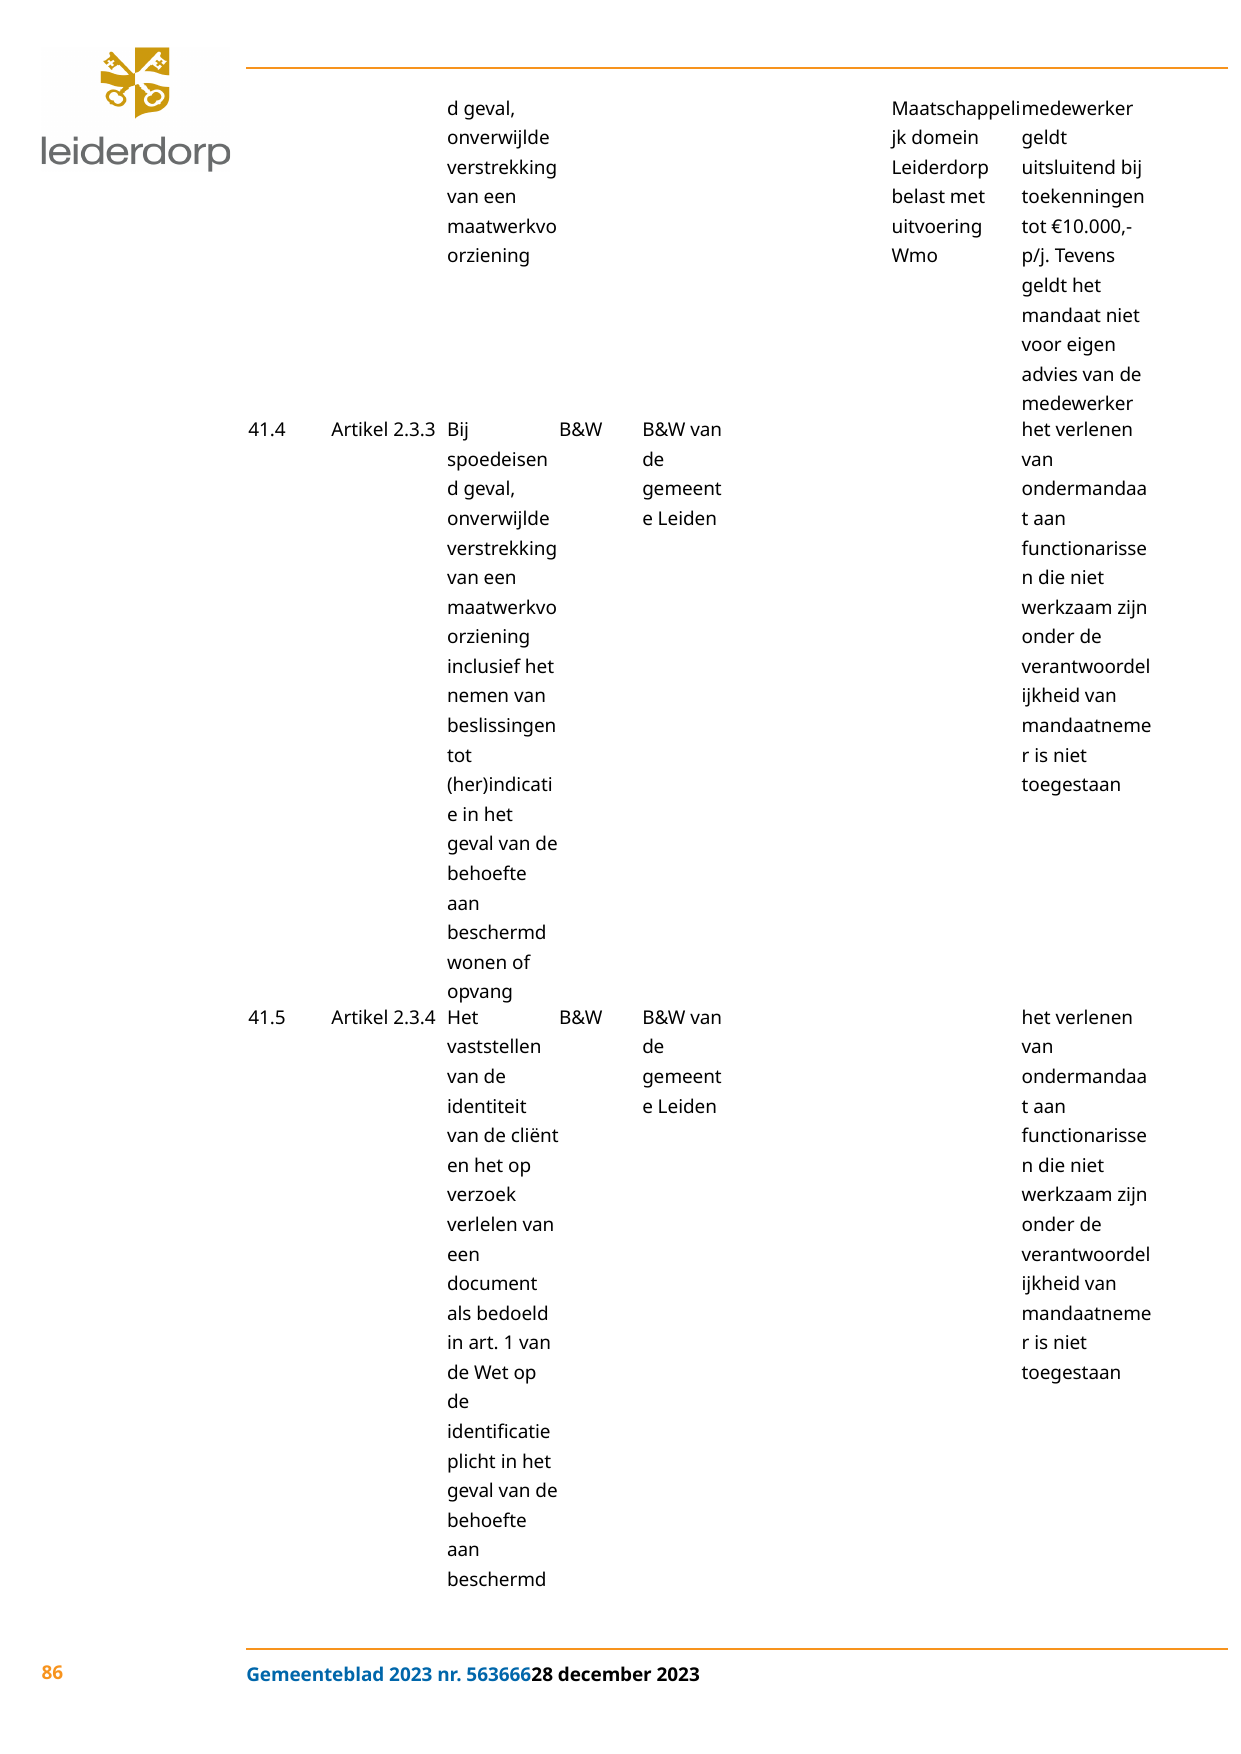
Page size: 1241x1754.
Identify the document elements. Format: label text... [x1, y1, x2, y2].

table_cell [248, 95, 331, 416]
table_cell B&W [559, 416, 642, 1004]
table_cell [725, 1004, 808, 1592]
table_cell [642, 95, 725, 416]
picture [41, 47, 231, 172]
table_cell Het vaststellen van de identiteit van de cliënt en het op verzoek verlelen van een document als bedoeld in art. 1 van de Wet op de identificatieplicht in het geval van de behoefte aan beschermd [447, 1004, 559, 1592]
table_cell [725, 95, 808, 416]
table_cell B&W van de gemeente Leiden [642, 1004, 725, 1592]
table_cell Artikel 2.3.4 [331, 1004, 447, 1592]
table_cell het verlenen van ondermandaat aan functionarissen die niet werkzaam zijn onder de verantwoordelijkheid van mandaatnemer is niet toegestaan [1021, 416, 1152, 1004]
table_cell [808, 416, 891, 1004]
table_cell medewerker geldt uitsluitend bij toekenningen tot €10.000,- p/j. Tevens geldt het mandaat niet voor eigen advies van de medewerker [1021, 95, 1152, 416]
table_cell [891, 416, 1021, 1004]
table_cell 41.4 [248, 416, 331, 1004]
table_cell [725, 416, 808, 1004]
table_cell [559, 95, 642, 416]
table_cell [808, 1004, 891, 1592]
table_cell B&W [559, 1004, 642, 1592]
table_cell Artikel 2.3.3 [331, 416, 447, 1004]
table_cell Maatschappelijk domein Leiderdorp belast met uitvoering Wmo [891, 95, 1021, 416]
table_cell [891, 1004, 1021, 1592]
table_cell d geval, onverwijlde verstrekking van een maatwerkvoorziening [447, 95, 559, 416]
table_cell [808, 95, 891, 416]
table_cell [331, 95, 447, 416]
table_cell 41.5 [248, 1004, 331, 1592]
table_cell B&W van de gemeente Leiden [642, 416, 725, 1004]
table_cell Bij spoedeisend geval, onverwijlde verstrekking van een maatwerkvoorziening inclusief het nemen van beslissingen tot (her)indicatie in het geval van de behoefte aan beschermd wonen of opvang [447, 416, 559, 1004]
table_cell het verlenen van ondermandaat aan functionarissen die niet werkzaam zijn onder de verantwoordelijkheid van mandaatnemer is niet toegestaan [1021, 1004, 1152, 1592]
